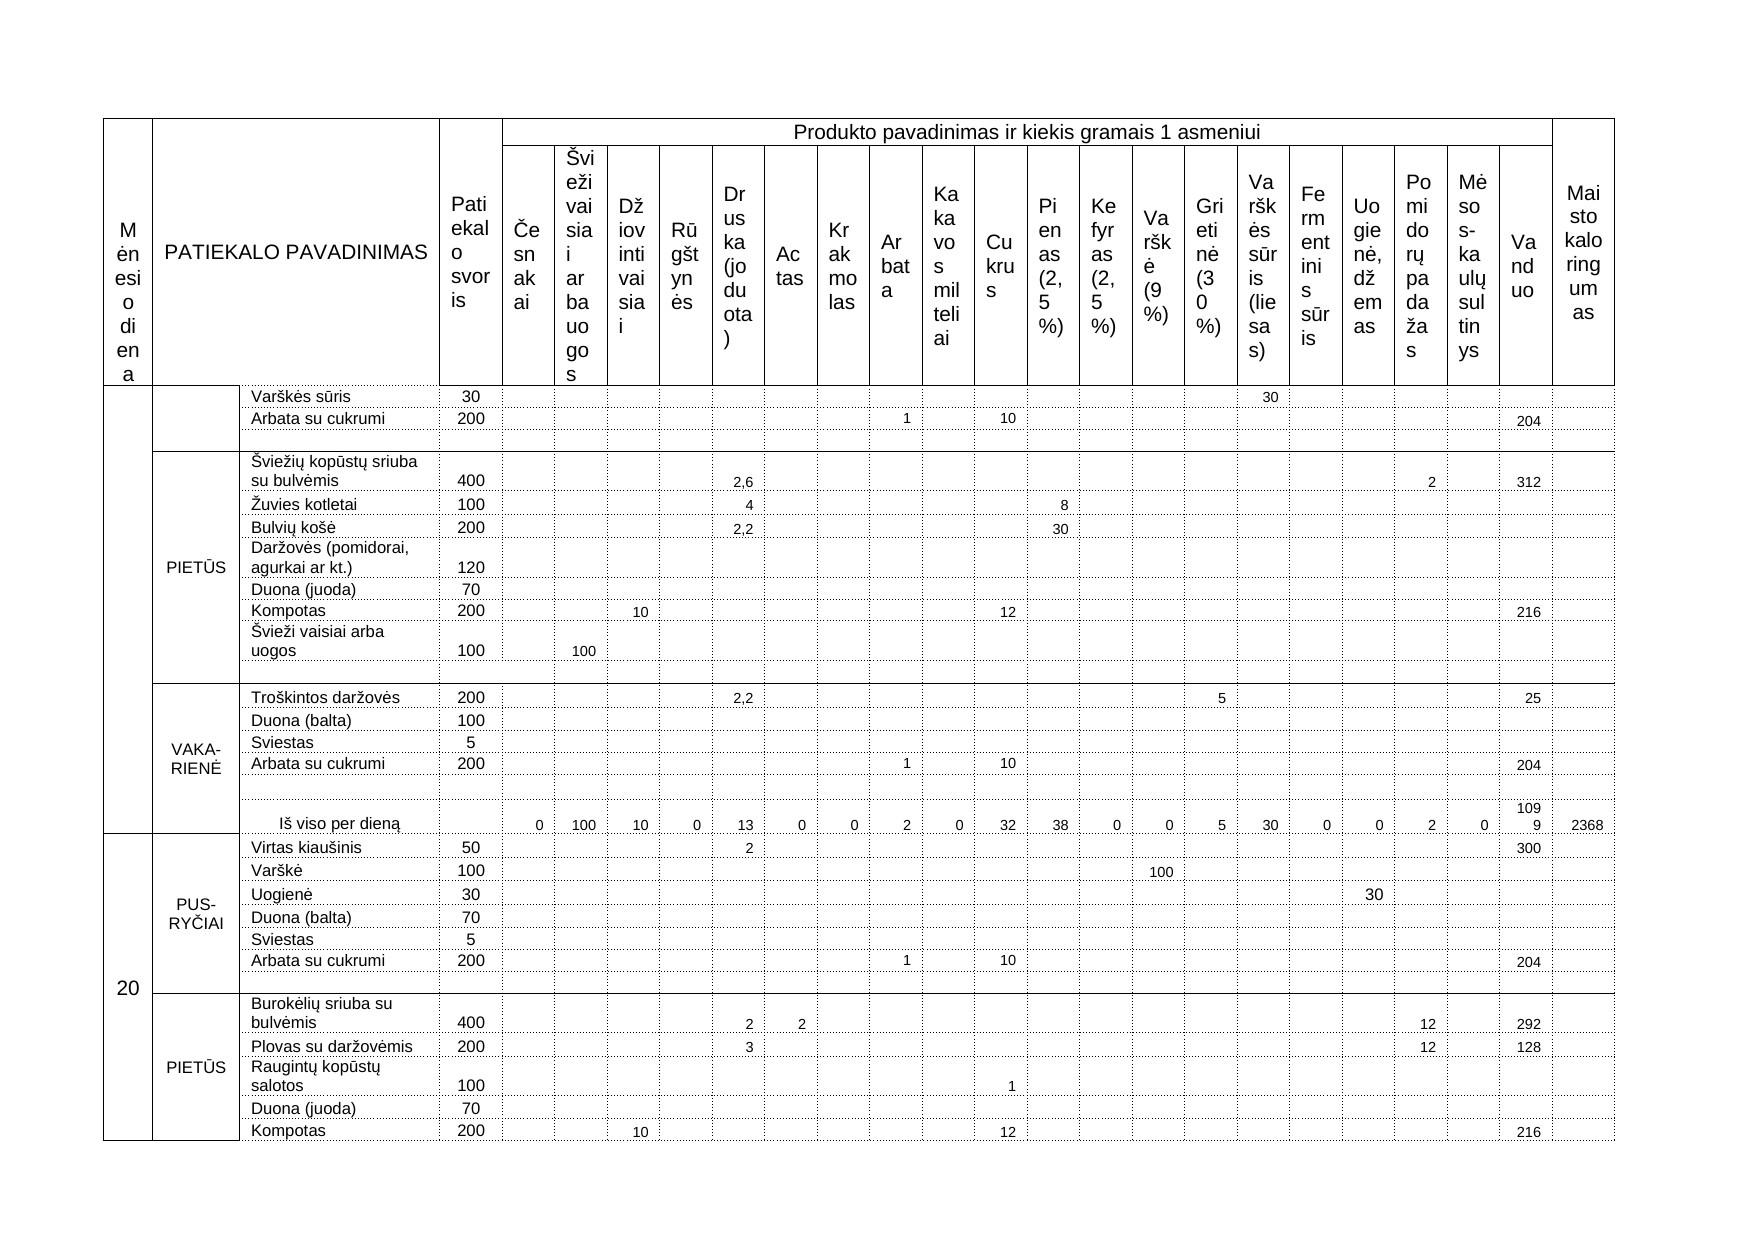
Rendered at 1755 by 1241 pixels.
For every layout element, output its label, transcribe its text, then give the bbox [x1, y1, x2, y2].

table_header Maisto kaloringumas [1553, 119, 1614, 385]
table_cell Varškė (9 %) [1133, 146, 1184, 385]
table_cell Švieži vaisiai arba uogos [555, 146, 607, 385]
table_header PATIEKALO PAVADINIMAS [153, 119, 439, 385]
table_cell Cukrus [975, 146, 1027, 385]
table_cell Mėsos-kaulų sultinys [1448, 146, 1499, 385]
table_cell Pomidorų padažas [1395, 146, 1447, 385]
table_cell Varškės sūris (liesas) [1238, 146, 1289, 385]
table_cell Grietinė (30 %) [1185, 146, 1237, 385]
table_cell Druska (joduota) [713, 146, 764, 385]
table_header Mėnesio diena [104, 119, 152, 385]
table_cell Kefyras (2,5 %) [1080, 146, 1132, 385]
table_cell Rūgštynės [660, 146, 712, 385]
table_cell Vanduo [1500, 146, 1552, 385]
table_cell Džiovinti vaisiai [608, 146, 659, 385]
table_header Patiekalo svoris [440, 119, 502, 385]
table_cell Kakavos milteliai [923, 146, 974, 385]
table_cell Fermentinis sūris [1290, 146, 1342, 385]
table_cell Arbata [870, 146, 922, 385]
table_cell Krakmolas [818, 146, 869, 385]
table_cell Česnakai [503, 146, 554, 385]
table_header Produkto pavadinimas ir kiekis gramais 1 asmeniui [503, 119, 1552, 145]
table_cell Uogienė, džemas [1343, 146, 1394, 385]
table_cell Pienas (2,5 %) [1028, 146, 1079, 385]
table_cell Actas [765, 146, 817, 385]
